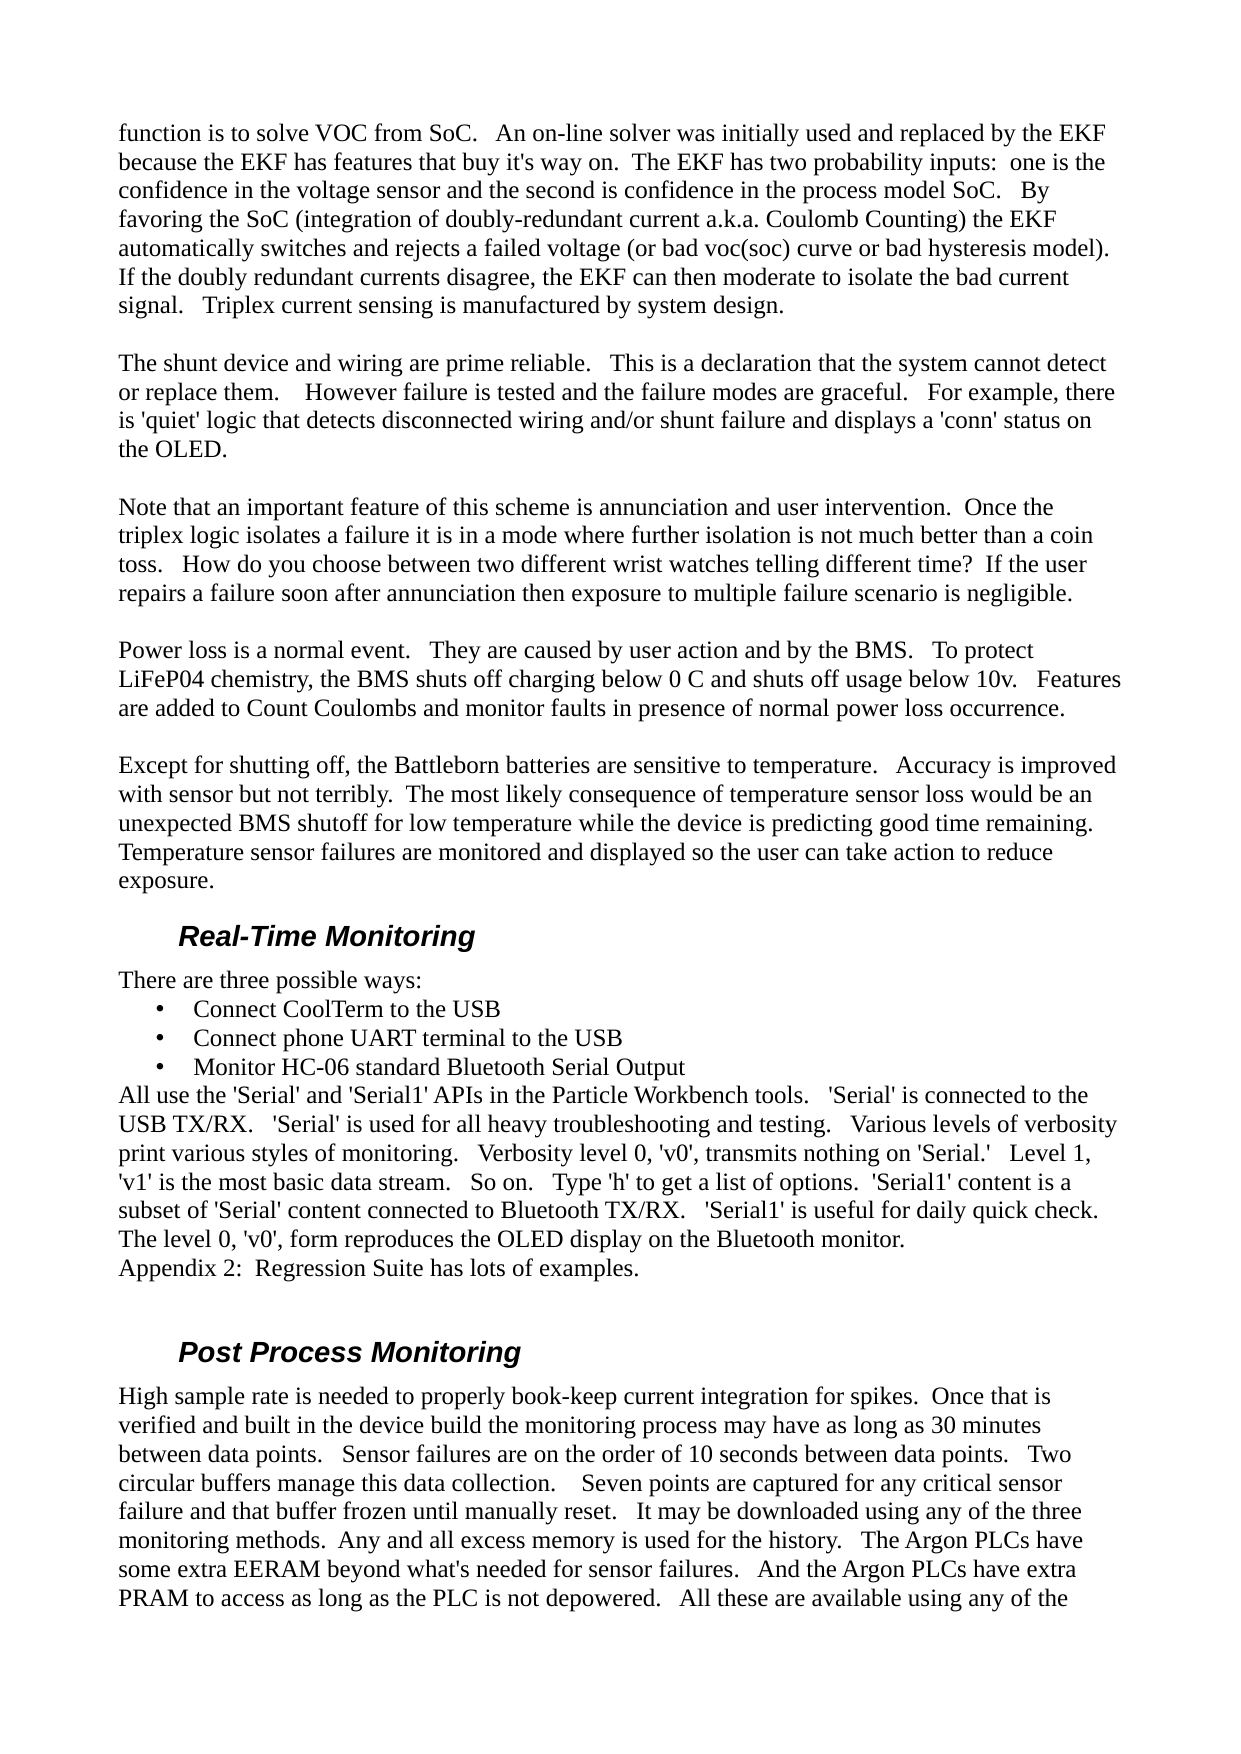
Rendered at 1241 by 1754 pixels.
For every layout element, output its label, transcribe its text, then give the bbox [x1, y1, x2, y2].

text All use the 'Serial' and 'Serial1' APIs in the Particle Workbench tools. 'Serial' is connected to the USB TX/RX. 'Serial' is used for all heavy troubleshooting and testing. Various levels of verbosity print various styles of monitoring. Verbosity level 0, 'v0', transmits nothing on 'Serial.' Level 1, 'v1' is the most basic data stream. So on. Type 'h' to get a list of options. 'Serial1' content is a subset of 'Serial' content connected to Bluetooth TX/RX. 'Serial1' is useful for daily quick check. The level 0, 'v0', form reproduces the OLED display on the Bluetooth monitor. [118, 1080, 1122, 1253]
text Note that an important feature of this scheme is annunciation and user intervention. Once the triplex logic isolates a failure it is in a mode where further isolation is not much better than a coin toss. How do you choose between two different wrist watches telling different time? If the user repairs a failure soon after annunciation then exposure to multiple failure scenario is negligible. [118, 492, 1122, 607]
list Monitor HC-06 standard Bluetooth Serial Output [156, 1052, 1122, 1080]
list Connect phone UART terminal to the USB [156, 1023, 1122, 1052]
list Connect CoolTerm to the USB [156, 994, 1122, 1023]
text Except for shutting off, the Battleborn batteries are sensitive to temperature. Accuracy is improved with sensor but not terribly. The most likely consequence of temperature sensor loss would be an unexpected BMS shutoff for low temperature while the device is predicting good time remaining. Temperature sensor failures are monitored and displayed so the user can take action to reduce exposure. [118, 751, 1122, 894]
text The shunt device and wiring are prime reliable. This is a declaration that the system cannot detect or replace them. However failure is tested and the failure modes are graceful. For example, there is 'quiet' logic that detects disconnected wiring and/or shunt failure and displays a 'conn' status on the OLED. [118, 348, 1122, 463]
text Appendix 2: Regression Suite has lots of examples. [118, 1253, 1122, 1282]
subtitle Post Process Monitoring [118, 1335, 1122, 1369]
text function is to solve VOC from SoC. An on-line solver was initially used and replaced by the EKF because the EKF has features that buy it's way on. The EKF has two probability inputs: one is the confidence in the voltage sensor and the second is confidence in the process model SoC. By favoring the SoC (integration of doubly-redundant current a.k.a. Coulomb Counting) the EKF automatically switches and rejects a failed voltage (or bad voc(soc) curve or bad hysteresis model). If the doubly redundant currents disagree, the EKF can then moderate to isolate the bad current signal. Triplex current sensing is manufactured by system design. [118, 118, 1122, 319]
text There are three possible ways: [118, 965, 1122, 994]
text High sample rate is needed to properly book-keep current integration for spikes. Once that is verified and built in the device build the monitoring process may have as long as 30 minutes between data points. Sensor failures are on the order of 10 seconds between data points. Two circular buffers manage this data collection. Seven points are captured for any critical sensor failure and that buffer frozen until manually reset. It may be downloaded using any of the three monitoring methods. Any and all excess memory is used for the history. The Argon PLCs have some extra EERAM beyond what's needed for sensor failures. And the Argon PLCs have extra PRAM to access as long as the PLC is not depowered. All these are available using any of the [118, 1381, 1122, 1611]
text Power loss is a normal event. They are caused by user action and by the BMS. To protect LiFeP04 chemistry, the BMS shuts off charging below 0 C and shuts off usage below 10v. Features are added to Count Coulombs and monitor faults in presence of normal power loss occurrence. [118, 636, 1122, 722]
subtitle Real-Time Monitoring [118, 919, 1122, 953]
